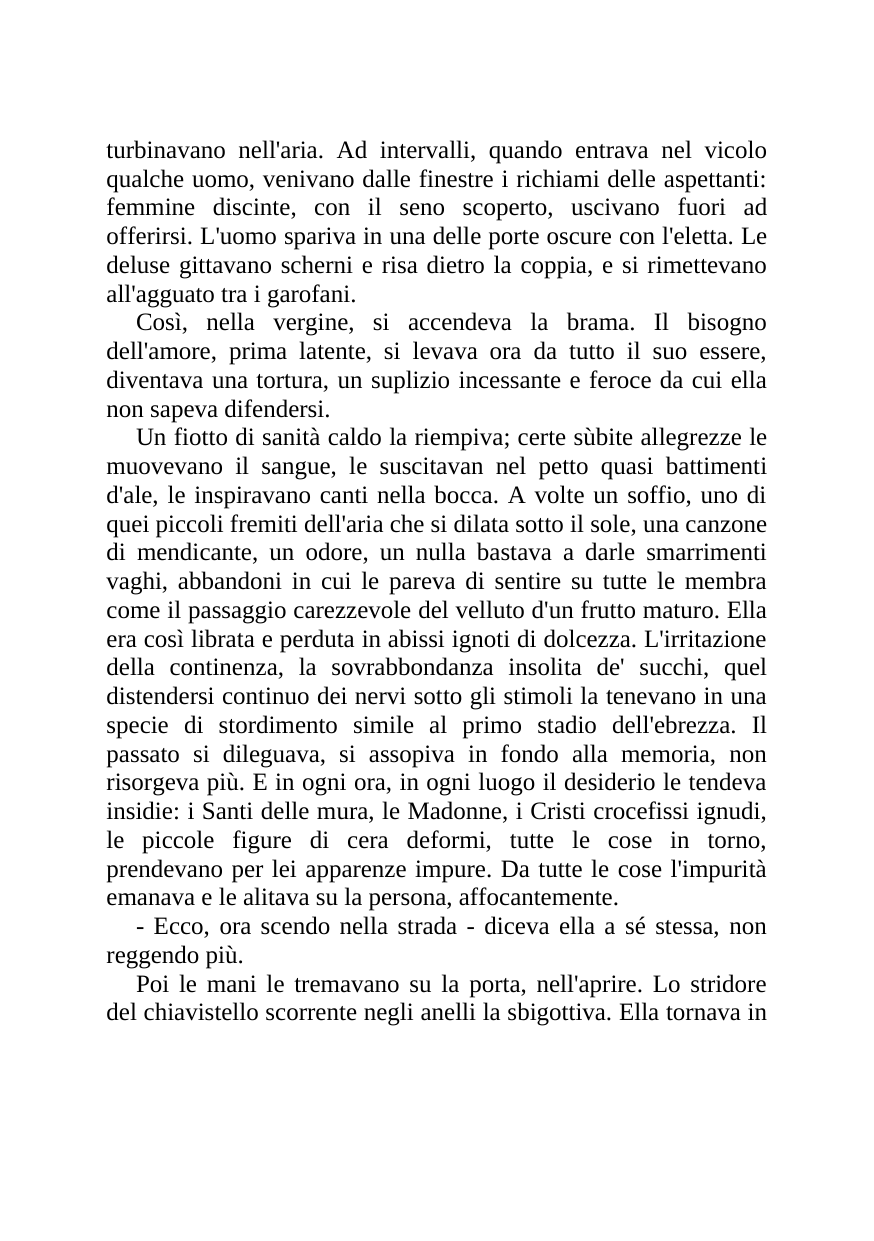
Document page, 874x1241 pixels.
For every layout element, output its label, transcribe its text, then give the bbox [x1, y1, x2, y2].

text Così, nella vergine, si accendeva la brama. Il bisogno dell'amore, prima latente, si levava ora da tutto il suo essere, diventava una tortura, un suplizio incessante e feroce da cui ella non sapeva difendersi. [106, 307, 768, 422]
text turbinavano nell'aria. Ad intervalli, quando entrava nel vicolo qualche uomo, venivano dalle finestre i richiami delle aspettanti: femmine discinte, con il seno scoperto, uscivano fuori ad offerirsi. L'uomo spariva in una delle porte oscure con l'eletta. Le deluse gittavano scherni e risa dietro la coppia, e si rimettevano all'agguato tra i garofani. [106, 135, 768, 307]
text - Ecco, ora scendo nella strada - diceva ella a sé stessa, non reggendo più. [106, 911, 768, 969]
text Poi le mani le tremavano su la porta, nell'aprire. Lo stridore del chiavistello scorrente negli anelli la sbigottiva. Ella tornava in [106, 969, 768, 1026]
text Un fiotto di sanità caldo la riempiva; certe sùbite allegrezze le muovevano il sangue, le suscitavan nel petto quasi battimenti d'ale, le inspiravano canti nella bocca. A volte un soffio, uno di quei piccoli fremiti dell'aria che si dilata sotto il sole, una canzone di mendicante, un odore, un nulla bastava a darle smarrimenti vaghi, abbandoni in cui le pareva di sentire su tutte le membra come il passaggio carezzevole del velluto d'un frutto maturo. Ella era così librata e perduta in abissi ignoti di dolcezza. L'irritazione della continenza, la sovrabbondanza insolita de' succhi, quel distendersi continuo dei nervi sotto gli stimoli la tenevano in una specie di stordimento simile al primo stadio dell'ebrezza. Il passato si dileguava, si assopiva in fondo alla memoria, non risorgeva più. E in ogni ora, in ogni luogo il desiderio le tendeva insidie: i Santi delle mura, le Madonne, i Cristi crocefissi ignudi, le piccole figure di cera deformi, tutte le cose in torno, prendevano per lei apparenze impure. Da tutte le cose l'impurità emanava e le alitava su la persona, affocantemente. [106, 422, 768, 911]
